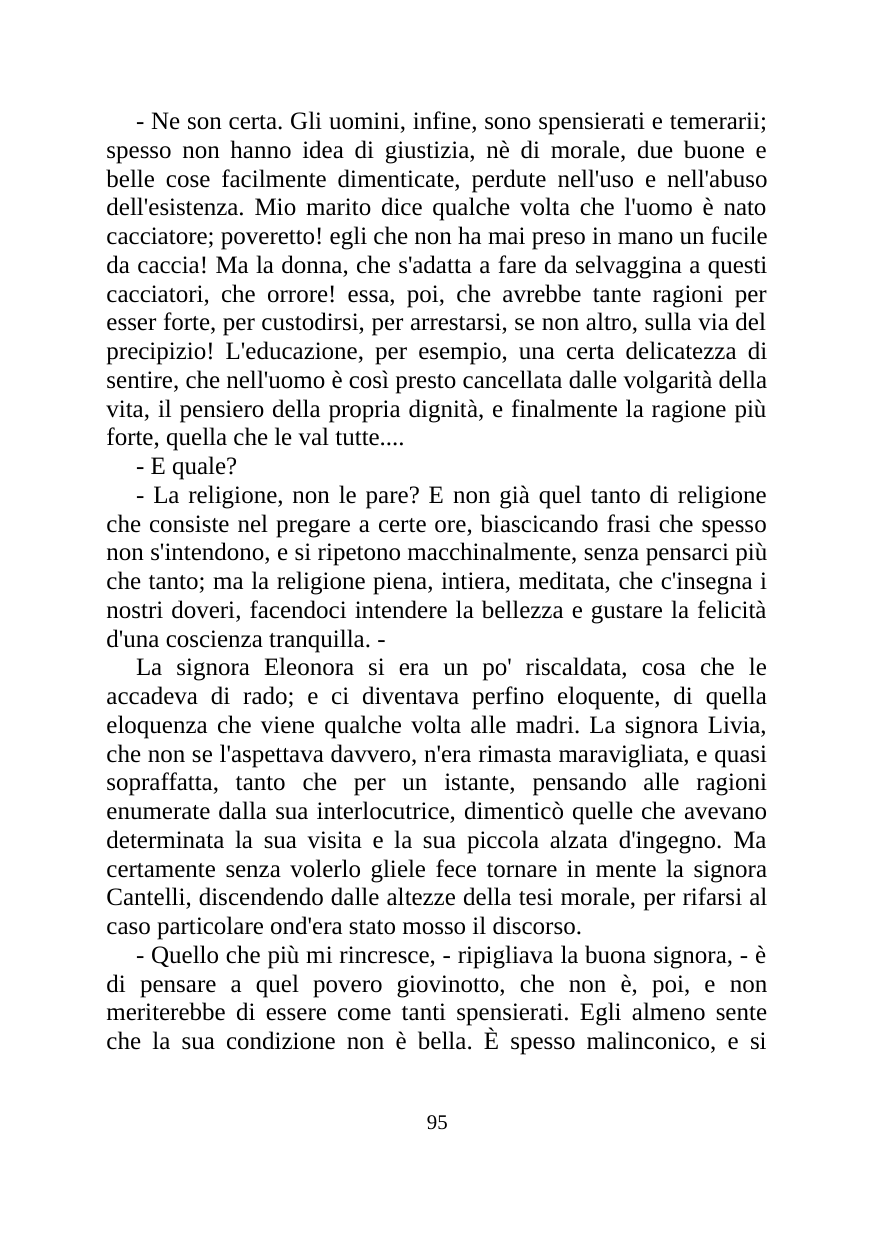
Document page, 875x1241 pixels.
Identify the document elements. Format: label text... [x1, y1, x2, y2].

text - Ne son certa. Gli uomini, infine, sono spensierati e temerarii; spesso non hanno idea di giustizia, nè di morale, due buone e belle cose facilmente dimenticate, perdute nell'uso e nell'abuso dell'esistenza. Mio marito dice qualche volta che l'uomo è nato cacciatore; poveretto! egli che non ha mai preso in mano un fucile da caccia! Ma la donna, che s'adatta a fare da selvaggina a questi cacciatori, che orrore! essa, poi, che avrebbe tante ragioni per esser forte, per custodirsi, per arrestarsi, se non altro, sulla via del precipizio! L'educazione, per esempio, una certa delicatezza di sentire, che nell'uomo è così presto cancellata dalle volgarità della vita, il pensiero della propria dignità, e finalmente la ragione più forte, quella che le val tutte.... [106, 106, 768, 451]
text La signora Eleonora si era un po' riscaldata, cosa che le accadeva di rado; e ci diventava perfino eloquente, di quella eloquenza che viene qualche volta alle madri. La signora Livia, che non se l'aspettava davvero, n'era rimasta maravigliata, e quasi sopraffatta, tanto che per un istante, pensando alle ragioni enumerate dalla sua interlocutrice, dimenticò quelle che avevano determinata la sua visita e la sua piccola alzata d'ingegno. Ma certamente senza volerlo gliele fece tornare in mente la signora Cantelli, discendendo dalle altezze della tesi morale, per rifarsi al caso particolare ond'era stato mosso il discorso. [106, 652, 768, 940]
text - Quello che più mi rincresce, - ripigliava la buona signora, - è di pensare a quel povero giovinotto, che non è, poi, e non meriterebbe di essere come tanti spensierati. Egli almeno sente che la sua condizione non è bella. È spesso malinconico, e si [106, 940, 768, 1055]
text - E quale? [106, 451, 768, 480]
text - La religione, non le pare? E non già quel tanto di religione che consiste nel pregare a certe ore, biascicando frasi che spesso non s'intendono, e si ripetono macchinalmente, senza pensarci più che tanto; ma la religione piena, intiera, meditata, che c'insegna i nostri doveri, facendoci intendere la bellezza e gustare la felicità d'una coscienza tranquilla. - [106, 480, 768, 652]
